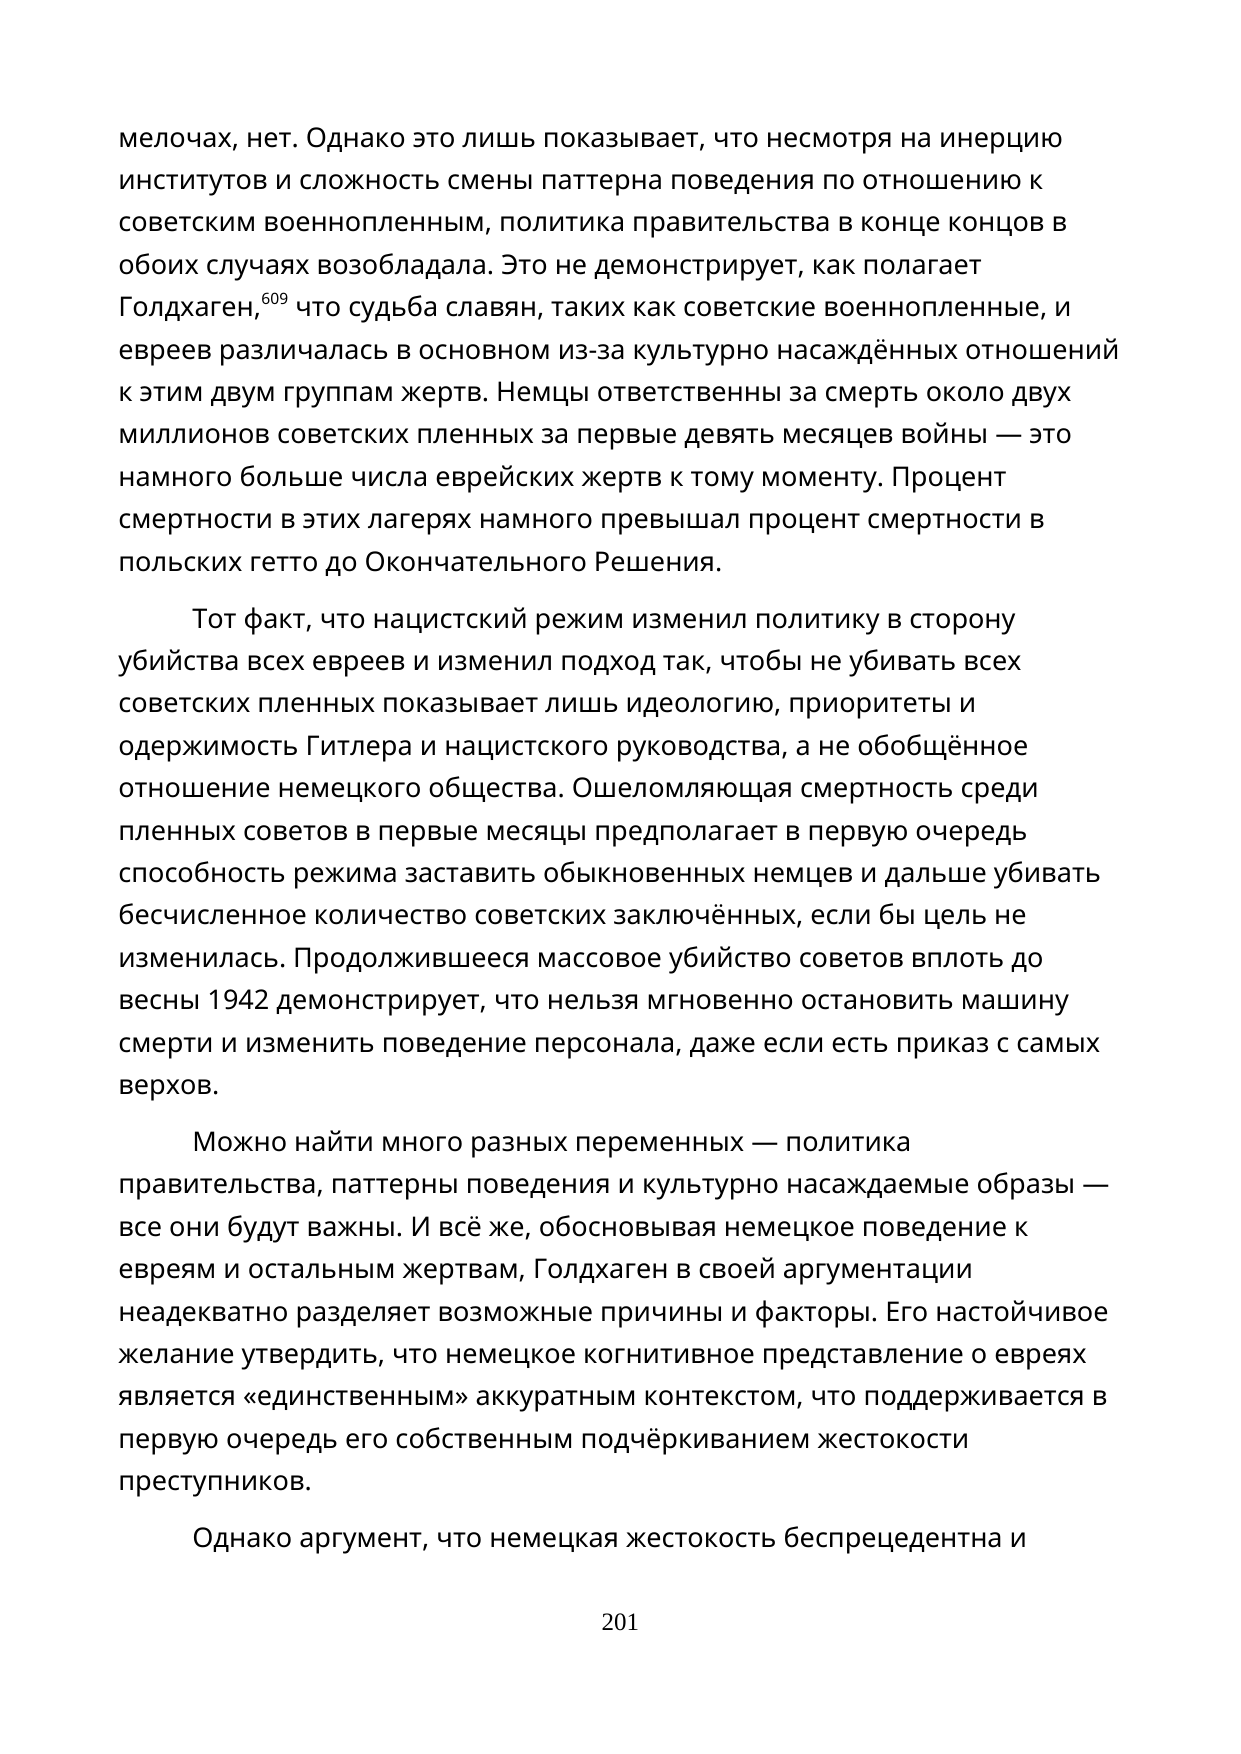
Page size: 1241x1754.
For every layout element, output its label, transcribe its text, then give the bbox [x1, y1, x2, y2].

text Однако аргумент, что немецкая жестокость беспрецедентна и [118, 1518, 1122, 1555]
text Тот факт, что нацистский режим изменил политику в сторону убийства всех евреев и изменил подход так, чтобы не убивать всех советских пленных показывает лишь идеологию, приоритеты и одержимость Гитлера и нацистского руководства, а не обобщённое отношение немецкого общества. Ошеломляющая смертность среди пленных советов в первые месяцы предполагает в первую очередь способность режима заставить обыкновенных немцев и дальше убивать бесчисленное количество советских заключённых, если бы цель не изменилась. Продолжившееся массовое убийство советов вплоть до весны 1942 демонстрирует, что нельзя мгновенно остановить машину смерти и изменить поведение персонала, даже если есть приказ с самых верхов. [118, 599, 1122, 1102]
text Можно найти много разных переменных — политика правительства, паттерны поведения и культурно насаждаемые образы — все они будут важны. И всё же, обосновывая немецкое поведение к евреям и остальным жертвам, Голдхаген в своей аргументации неадекватно разделяет возможные причины и факторы. Его настойчивое желание утвердить, что немецкое когнитивное представление о евреях является «единственным» аккуратным контекстом, что поддерживается в первую очередь его собственным подчёркиванием жестокости преступников. [118, 1122, 1122, 1498]
text мелочах, нет. Однако это лишь показывает, что несмотря на инерцию институтов и сложность смены паттерна поведения по отношению к советским военнопленным, политика правительства в конце концов в обоих случаях возобладала. Это не демонстрирует, как полагает Голдхаген, что судьба славян, таких как советские военнопленные, и евреев различалась в основном из-за культурно насаждённых отношений к этим двум группам жертв. Немцы ответственны за смерть около двух миллионов советских пленных за первые девять месяцев войны — это намного больше числа еврейских жертв к тому моменту. Процент смертности в этих лагерях намного превышал процент смертности в польских гетто до Окончательного Решения. [118, 118, 1122, 579]
